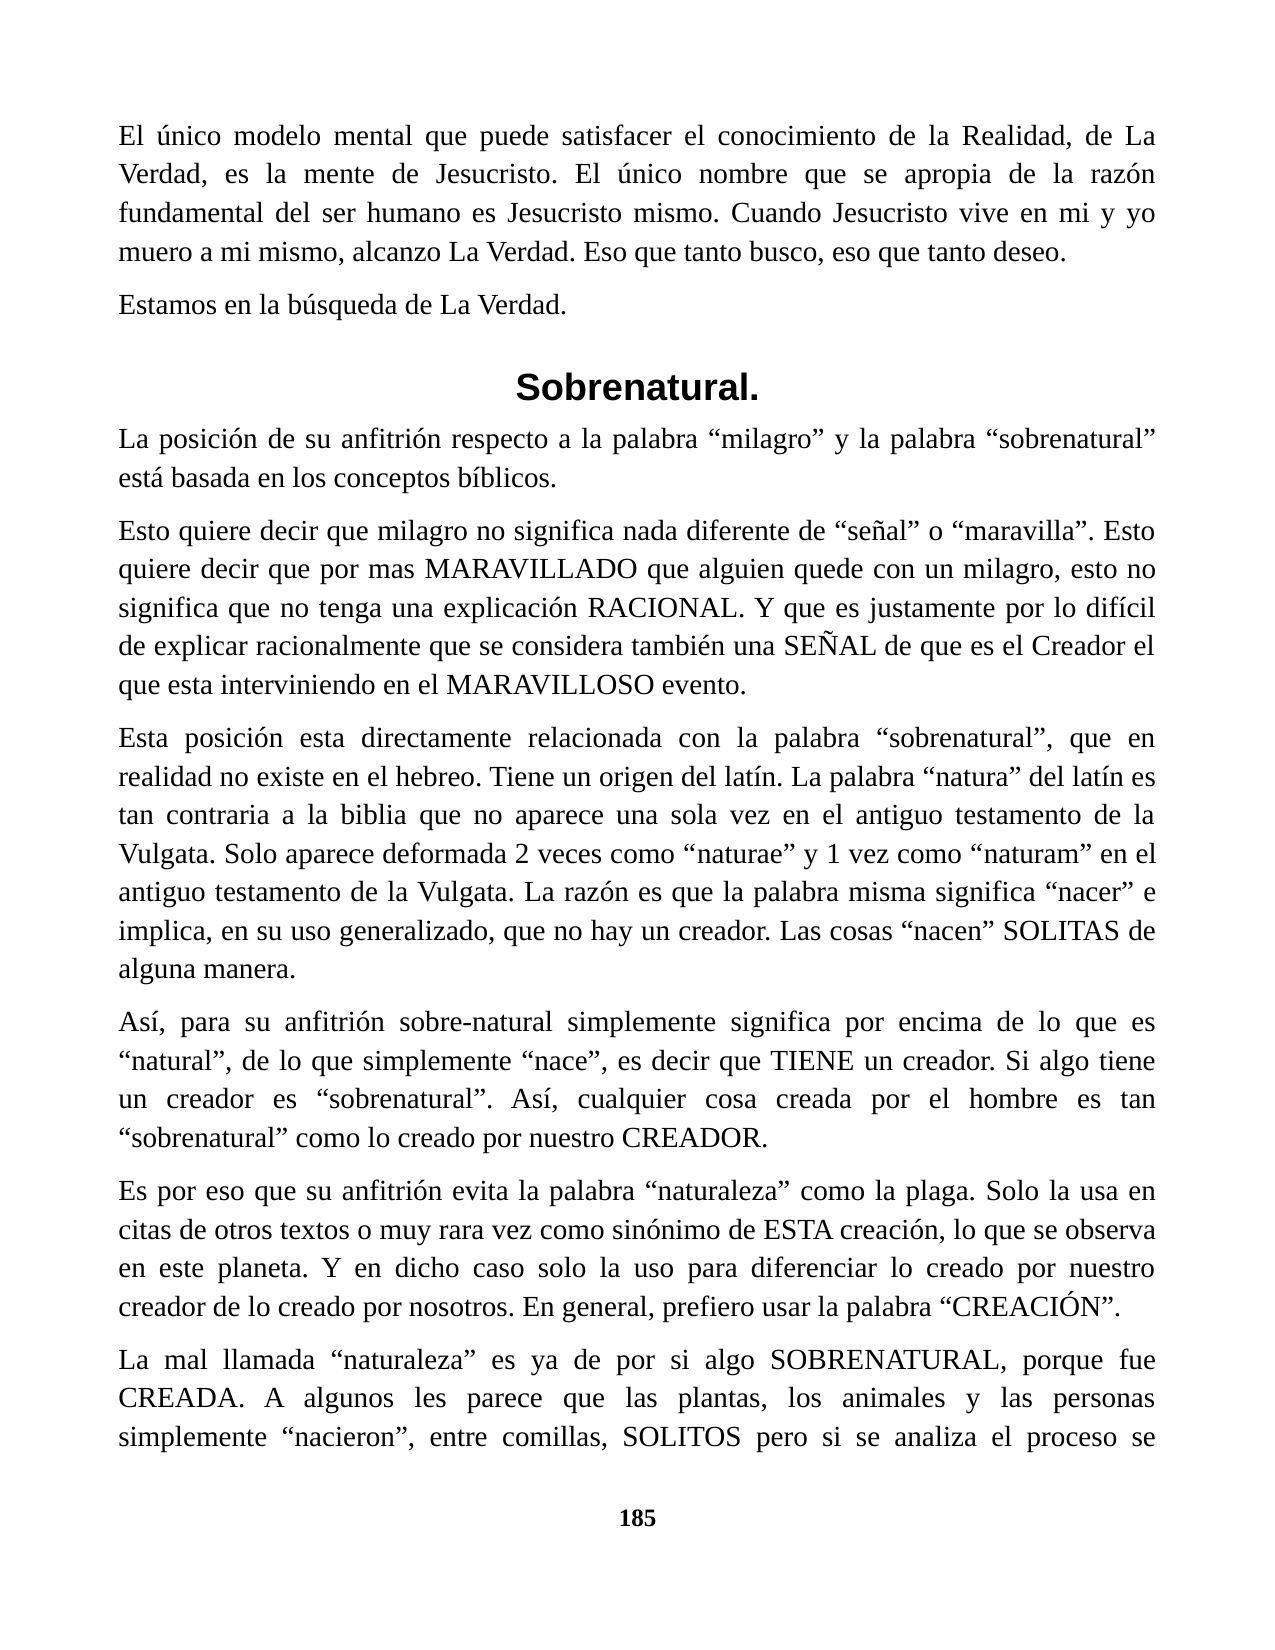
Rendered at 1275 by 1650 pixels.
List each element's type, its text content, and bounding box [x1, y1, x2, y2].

text La mal llamada “naturaleza” es ya de por si algo SOBRENATURAL, porque fue CREADA. A algunos les parece que las plantas, los animales y las personas simplemente “nacieron”, entre comillas, SOLITOS pero si se analiza el proceso se [118, 1342, 1157, 1453]
text Es por eso que su anfitrión evita la palabra “naturaleza” como la plaga. Solo la usa en citas de otros textos o muy rara vez como sinónimo de ESTA creación, lo que se observa en este planeta. Y en dicho caso solo la uso para diferenciar lo creado por nuestro creador de lo creado por nosotros. En general, prefiero usar la palabra “CREACIÓN”. [118, 1173, 1157, 1322]
text Así, para su anfitrión sobre-natural simplemente significa por encima de lo que es “natural”, de lo que simplemente “nace”, es decir que TIENE un creador. Si algo tiene un creador es “sobrenatural”. Así, cualquier cosa creada por el hombre es tan “sobrenatural” como lo creado por nuestro CREADOR. [118, 1004, 1157, 1154]
text El único modelo mental que puede satisfacer el conocimiento de la Realidad, de La Verdad, es la mente de Jesucristo. El único nombre que se apropia de la razón fundamental del ser humano es Jesucristo mismo. Cuando Jesucristo vive en mi y yo muero a mi mismo, alcanzo La Verdad. Eso que tanto busco, eso que tanto deseo. [118, 118, 1157, 267]
text Esto quiere decir que milagro no significa nada diferente de “señal” o “maravilla”. Esto quiere decir que por mas MARAVILLADO que alguien quede con un milagro, esto no significa que no tenga una explicación RACIONAL. Y que es justamente por lo difícil de explicar racionalmente que se considera también una SEÑAL de que es el Creador el que esta interviniendo en el MARAVILLOSO evento. [118, 513, 1157, 701]
subtitle Sobrenatural. [118, 365, 1157, 409]
text La posición de su anfitrión respecto a la palabra “milagro” y la palabra “sobrenatural” está basada en los conceptos bíblicos. [118, 421, 1157, 493]
text Esta posición esta directamente relacionada con la palabra “sobrenatural”, que en realidad no existe en el hebreo. Tiene un origen del latín. La palabra “natura” del latín es tan contraria a la biblia que no aparece una sola vez en el antiguo testamento de la Vulgata. Solo aparece deformada 2 veces como “naturae” y 1 vez como “naturam” en el antiguo testamento de la Vulgata. La razón es que la palabra misma significa “nacer” e implica, en su uso generalizado, que no hay un creador. Las cosas “nacen” SOLITAS de alguna manera. [118, 720, 1157, 985]
text Estamos en la búsqueda de La Verdad. [118, 287, 1157, 320]
